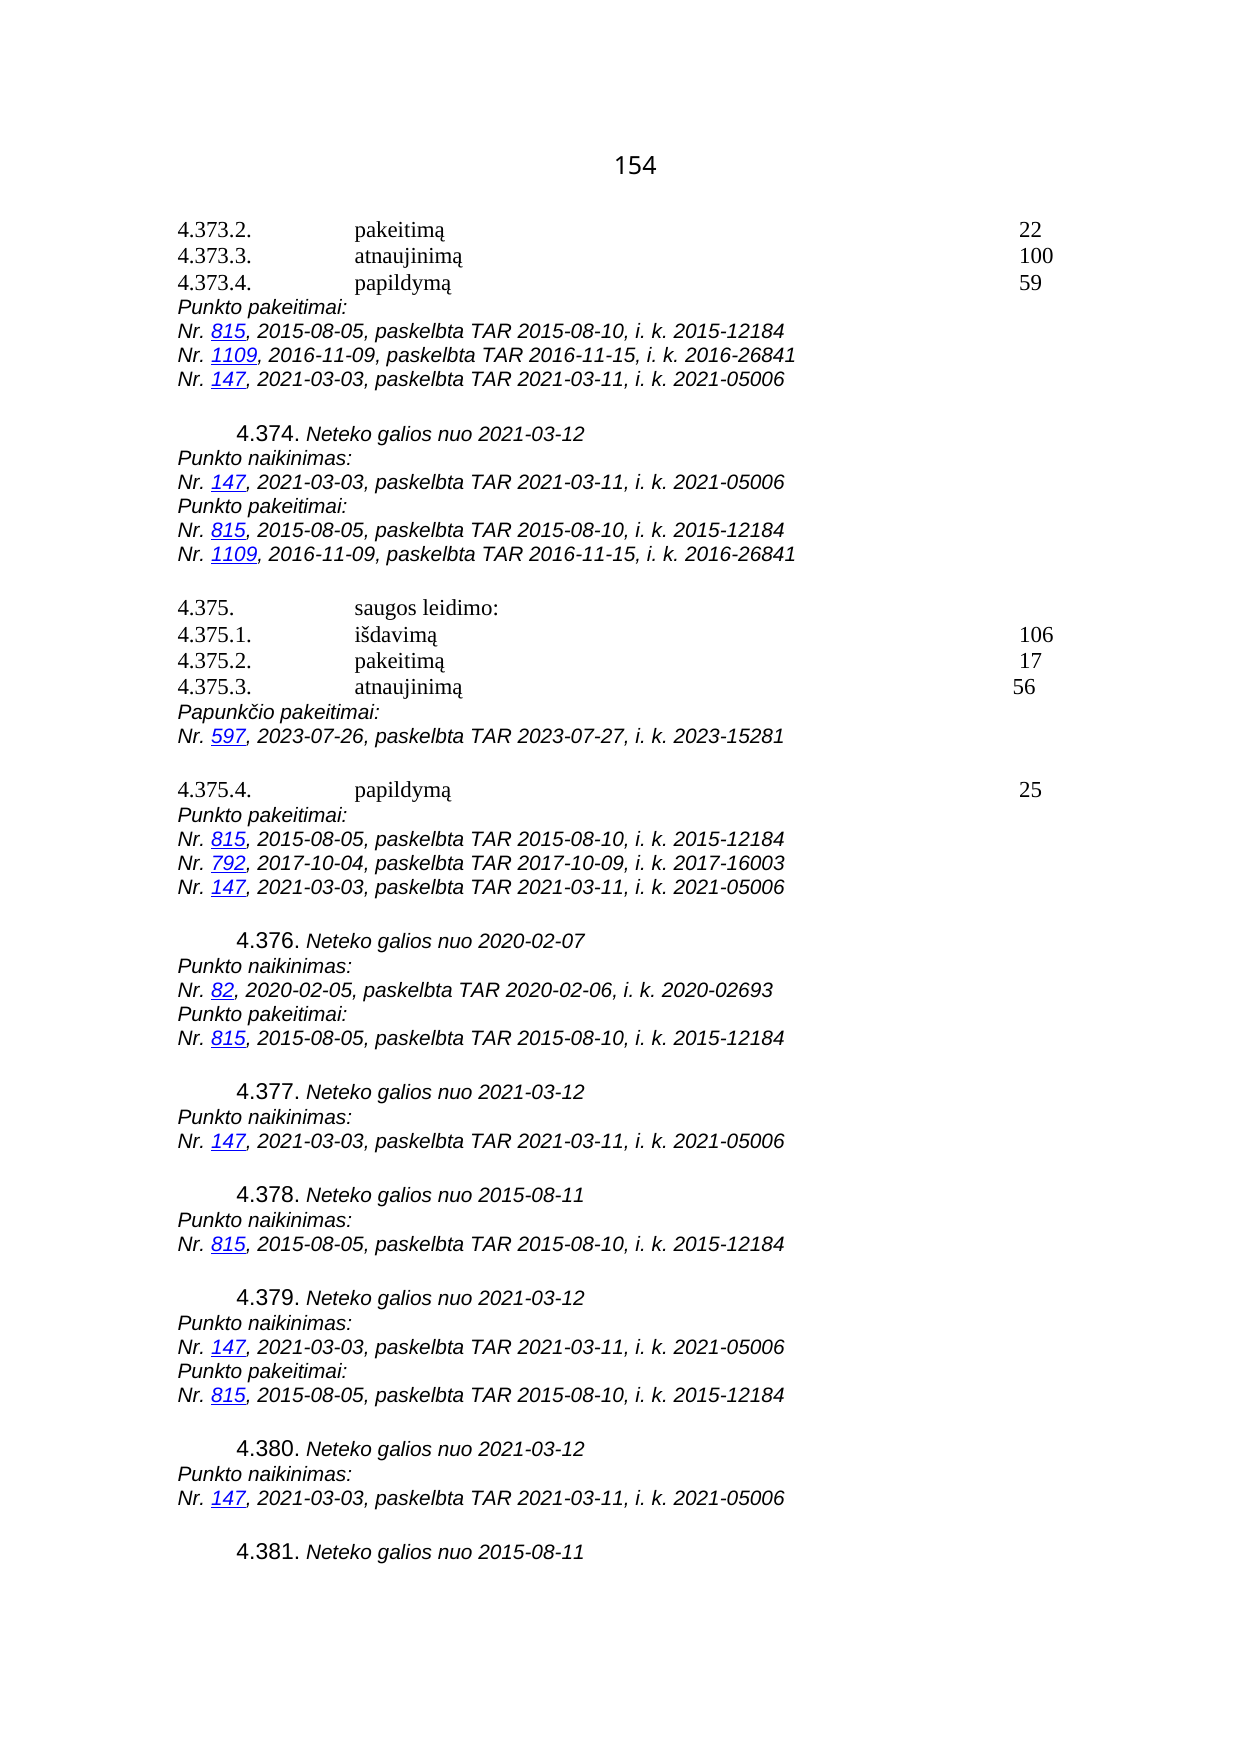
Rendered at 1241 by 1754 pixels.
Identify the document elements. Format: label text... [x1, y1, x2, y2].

text Nr. 1109, 2016-11-09, paskelbta TAR 2016-11-15, i. k. 2016-26841 [177, 542, 1092, 566]
text Nr. 147, 2021-03-03, paskelbta TAR 2021-03-11, i. k. 2021-05006 [177, 1129, 1092, 1153]
text Punkto naikinimas: [177, 954, 1092, 978]
text Nr. 147, 2021-03-03, paskelbta TAR 2021-03-11, i. k. 2021-05006 [177, 1486, 1092, 1509]
text Nr. 147, 2021-03-03, paskelbta TAR 2021-03-11, i. k. 2021-05006 [177, 875, 1092, 899]
text Punkto pakeitimai: [177, 1359, 1092, 1383]
text 4.376. Neteko galios nuo 2020-02-07 [177, 927, 1092, 954]
text Nr. 792, 2017-10-04, paskelbta TAR 2017-10-09, i. k. 2017-16003 [177, 851, 1092, 875]
text 4.375.2. pakeitimą 17 [177, 647, 1092, 673]
text Nr. 597, 2023-07-26, paskelbta TAR 2023-07-27, i. k. 2023-15281 [177, 724, 1092, 748]
text 4.381. Neteko galios nuo 2015-08-11 [177, 1538, 1092, 1565]
text 4.375.3. atnaujinimą 56 [177, 673, 1092, 700]
text Nr. 147, 2021-03-03, paskelbta TAR 2021-03-11, i. k. 2021-05006 [177, 1335, 1092, 1359]
text 4.373.2. pakeitimą 22 [177, 216, 1092, 242]
text 4.379. Neteko galios nuo 2021-03-12 [177, 1284, 1092, 1311]
text Nr. 1109, 2016-11-09, paskelbta TAR 2016-11-15, i. k. 2016-26841 [177, 343, 1092, 367]
text 4.380. Neteko galios nuo 2021-03-12 [177, 1435, 1092, 1462]
text Punkto naikinimas: [177, 1311, 1092, 1335]
text 4.373.4. papildymą 59 [177, 268, 1092, 295]
text Punkto naikinimas: [177, 1462, 1092, 1486]
text Nr. 815, 2015-08-05, paskelbta TAR 2015-08-10, i. k. 2015-12184 [177, 319, 1092, 343]
text Punkto pakeitimai: [177, 803, 1092, 827]
text Nr. 815, 2015-08-05, paskelbta TAR 2015-08-10, i. k. 2015-12184 [177, 1026, 1092, 1049]
text Punkto naikinimas: [177, 446, 1092, 470]
text Punkto pakeitimai: [177, 494, 1092, 518]
text 4.375.4. papildymą 25 [177, 776, 1092, 803]
text Punkto naikinimas: [177, 1208, 1092, 1232]
text Nr. 815, 2015-08-05, paskelbta TAR 2015-08-10, i. k. 2015-12184 [177, 1383, 1092, 1407]
text Nr. 815, 2015-08-05, paskelbta TAR 2015-08-10, i. k. 2015-12184 [177, 827, 1092, 851]
text Punkto pakeitimai: [177, 295, 1092, 319]
text 4.374. Neteko galios nuo 2021-03-12 [177, 419, 1092, 446]
text 4.375.1. išdavimą 106 [177, 621, 1092, 647]
text Nr. 82, 2020-02-05, paskelbta TAR 2020-02-06, i. k. 2020-02693 [177, 978, 1092, 1002]
text Punkto pakeitimai: [177, 1002, 1092, 1026]
text Nr. 147, 2021-03-03, paskelbta TAR 2021-03-11, i. k. 2021-05006 [177, 367, 1092, 391]
text 4.375. saugos leidimo: [177, 594, 1092, 621]
text 4.373.3. atnaujinimą 100 [177, 242, 1092, 268]
text Nr. 815, 2015-08-05, paskelbta TAR 2015-08-10, i. k. 2015-12184 [177, 518, 1092, 542]
text Punkto naikinimas: [177, 1105, 1092, 1129]
text 4.377. Neteko galios nuo 2021-03-12 [177, 1078, 1092, 1105]
text Nr. 147, 2021-03-03, paskelbta TAR 2021-03-11, i. k. 2021-05006 [177, 470, 1092, 494]
text Papunkčio pakeitimai: [177, 700, 1092, 724]
text Nr. 815, 2015-08-05, paskelbta TAR 2015-08-10, i. k. 2015-12184 [177, 1232, 1092, 1256]
text 4.378. Neteko galios nuo 2015-08-11 [177, 1181, 1092, 1208]
